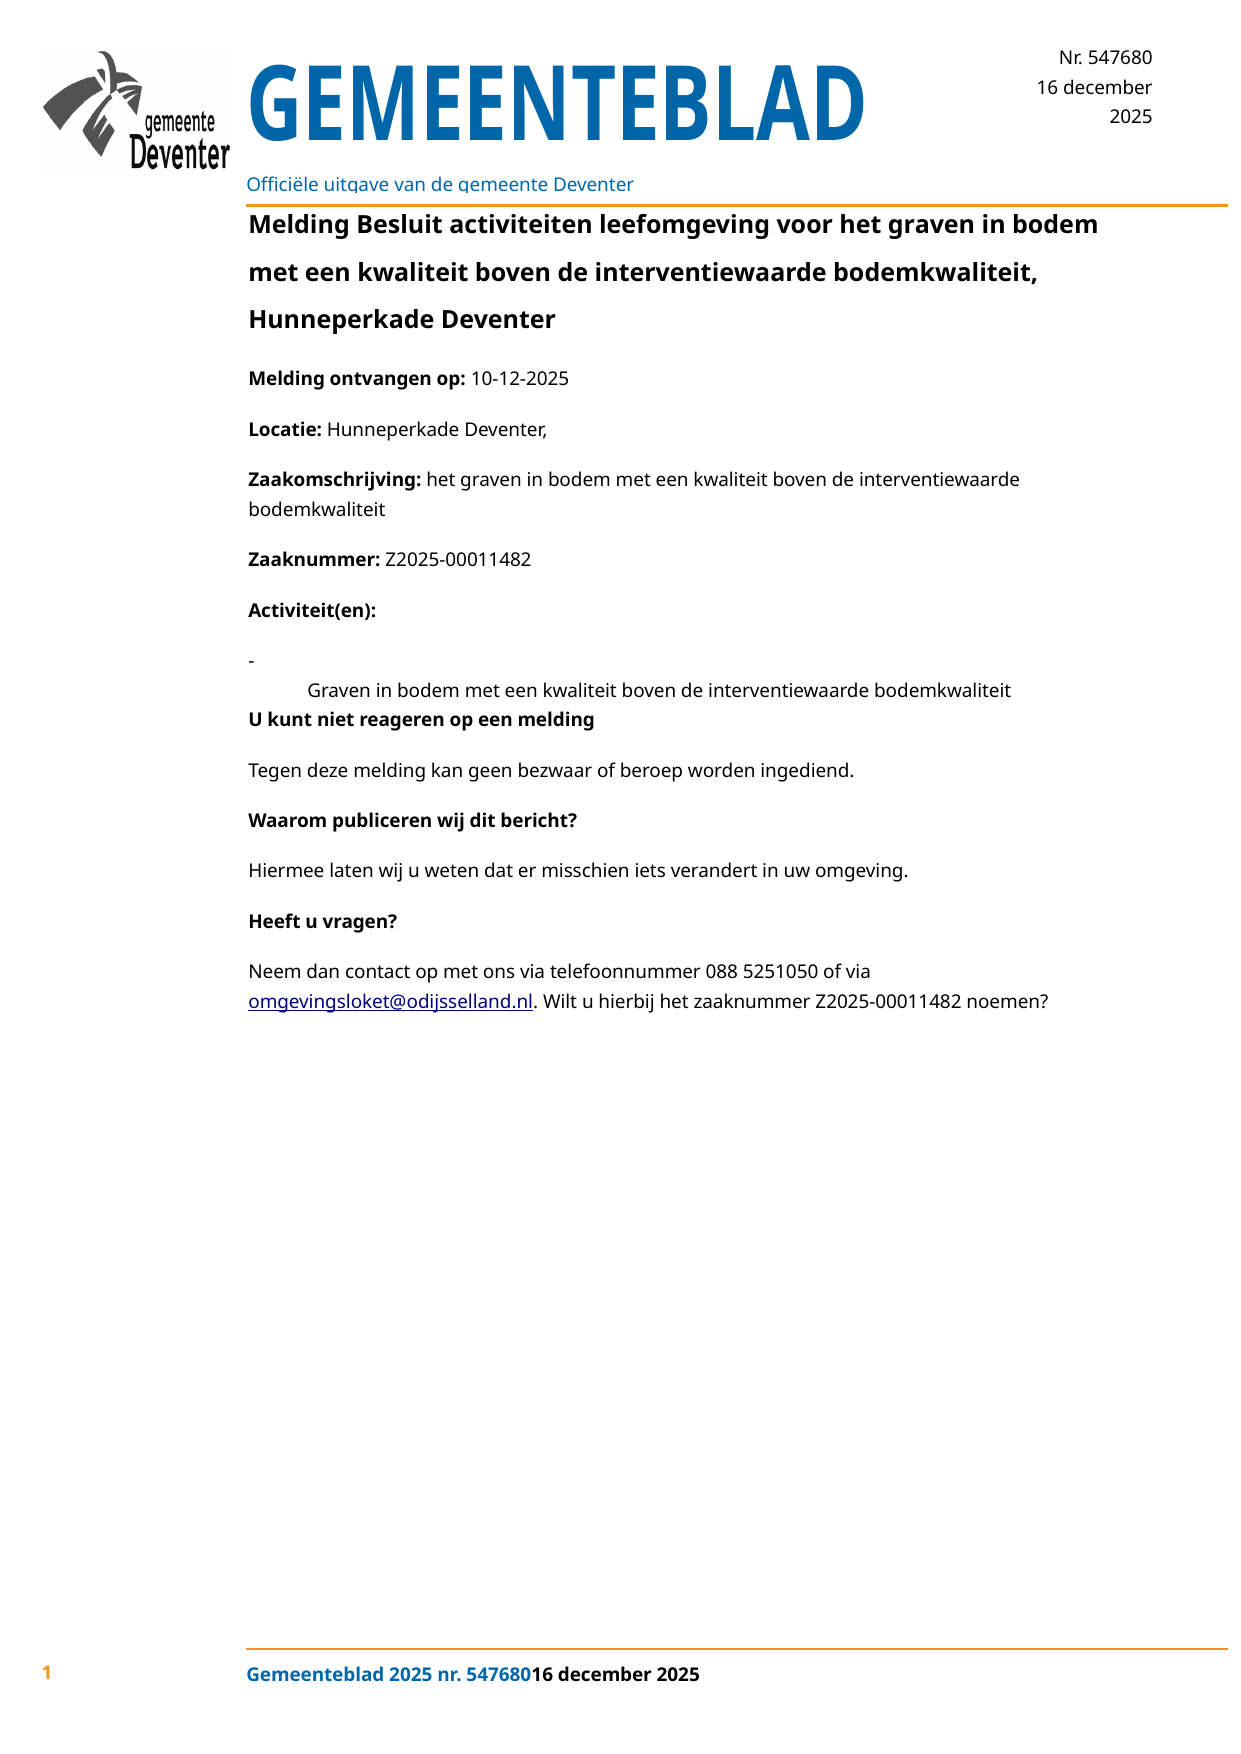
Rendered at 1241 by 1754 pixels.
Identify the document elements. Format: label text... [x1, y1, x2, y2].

text Heeft u vragen? [248, 908, 1152, 934]
text Waarom publiceren wij dit bericht? [248, 807, 1152, 833]
text U kunt niet reageren op een melding [248, 706, 1152, 732]
text Locatie: Hunneperkade Deventer, [248, 416, 1152, 442]
text Melding Besluit activiteiten leefomgeving voor het graven in bodem met een kwaliteit boven de interventiewaarde bodemkwaliteit, Hunneperkade Deventer [248, 207, 1152, 336]
text Melding ontvangen op: 10-12-2025 [248, 366, 1152, 391]
text Zaakomschrijving: het graven in bodem met een kwaliteit boven de interventiewaarde bodemkwaliteit [248, 466, 1152, 522]
text Activiteit(en): [248, 597, 1152, 622]
text Tegen deze melding kan geen bezwaar of beroep worden ingediend. [248, 757, 1152, 782]
picture [41, 47, 231, 172]
text Hiermee laten wij u weten dat er misschien iets verandert in uw omgeving. [248, 858, 1152, 883]
list Graven in bodem met een kwaliteit boven de interventiewaarde bodemkwaliteit [248, 677, 1152, 702]
text Neem dan contact op met ons via telefoonnummer 088 5251050 of via omgevingsloket@odijsselland.nl. Wilt u hierbij het zaaknummer Z2025-00011482 noemen? [248, 958, 1152, 1014]
text Zaaknummer: Z2025-00011482 [248, 546, 1152, 572]
